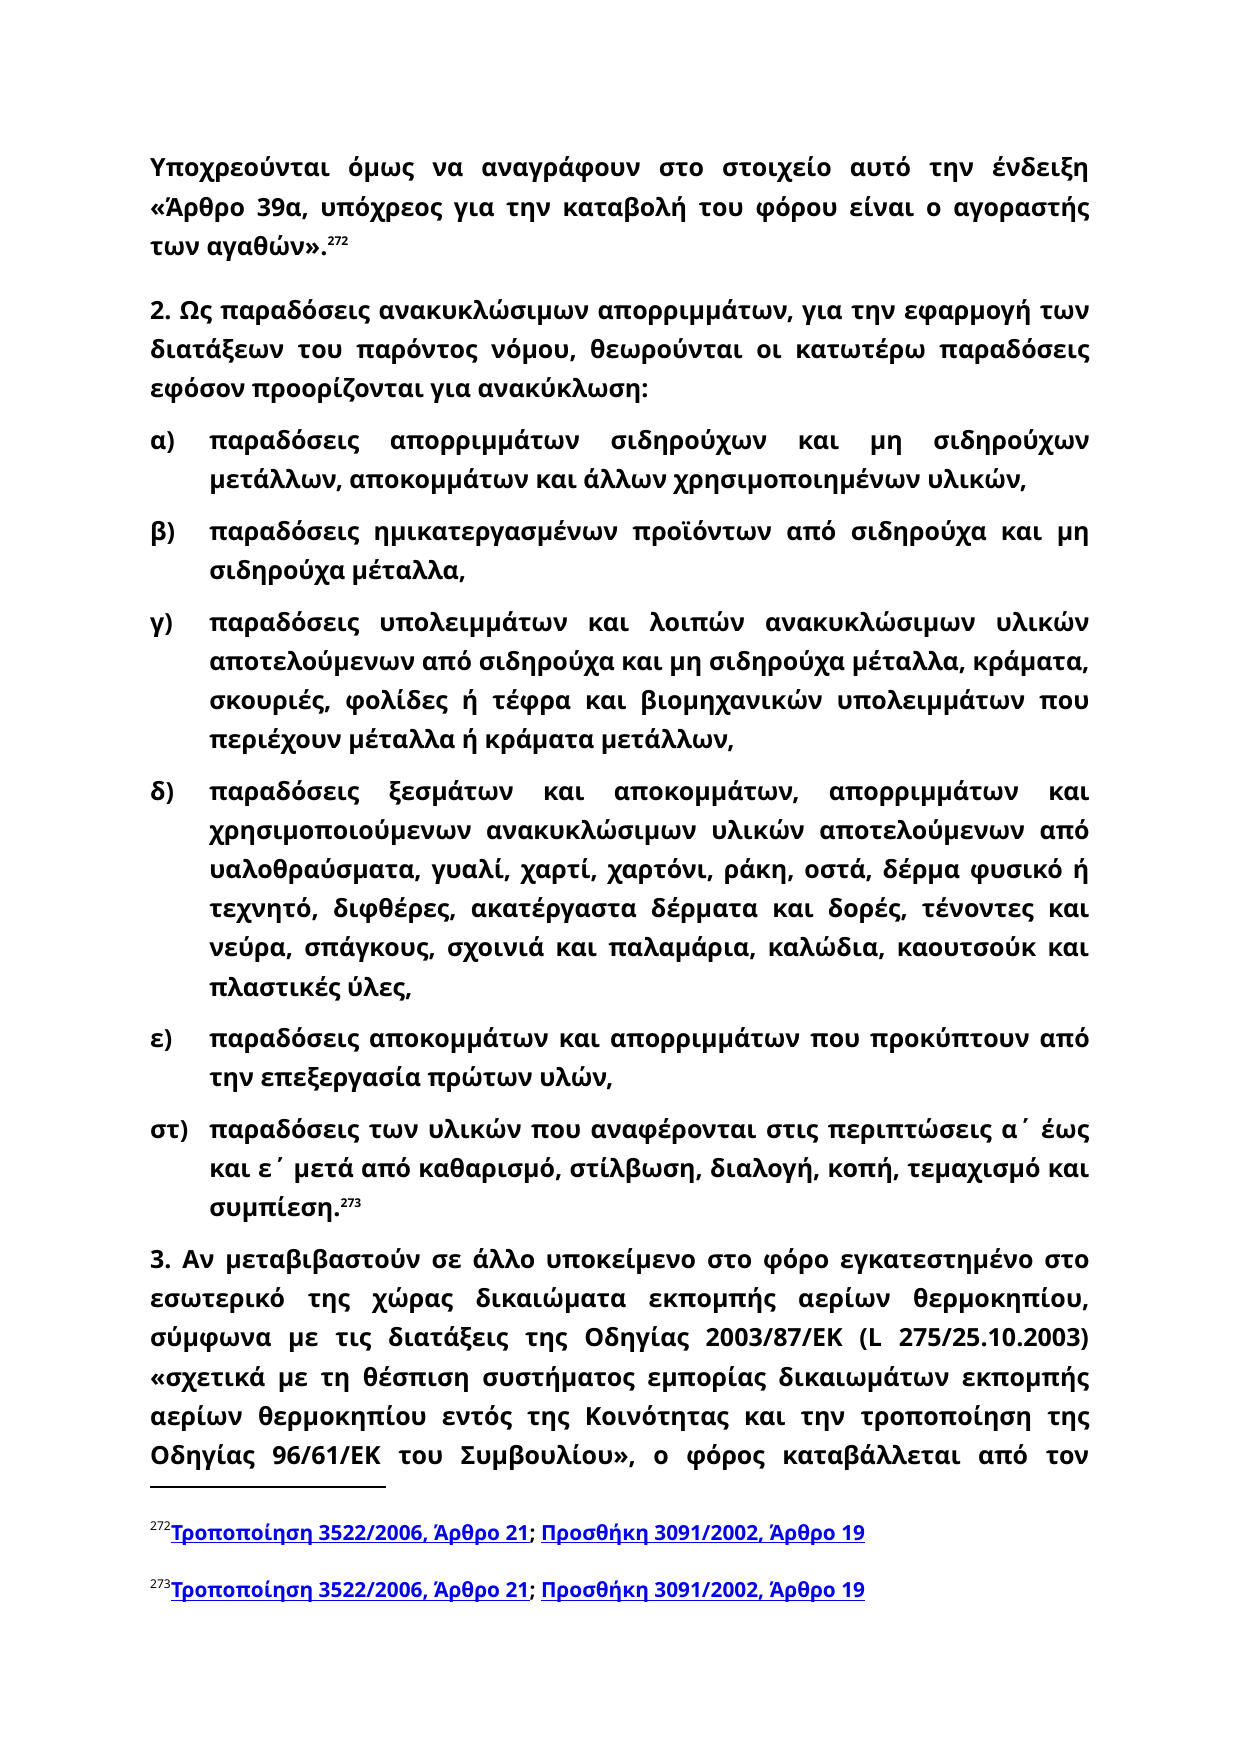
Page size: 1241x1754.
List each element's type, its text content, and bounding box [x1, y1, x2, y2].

list β) παραδόσεις ημικατεργασμένων προϊόντων από σιδηρούχα και μη σιδηρούχα μέταλλα, [150, 513, 1090, 587]
list α) παραδόσεις απορριμμάτων σιδηρούχων και μη σιδηρούχων μετάλλων, αποκομμάτων και άλλων χρησιμοποιημένων υλικών, [150, 422, 1090, 496]
text Υποχρεούνται όμως να αναγράφουν στο στοιχείο αυτό την ένδειξη «Άρθρο 39α, υπόχρεος για την καταβολή του φόρου είναι ο αγοραστής των αγαθών». [150, 150, 1090, 262]
text Τροποποίηση 3522/2006, Άρθρο 21; Προσθήκη 3091/2002, Άρθρο 19 [150, 1518, 1090, 1546]
text Τροποποίηση 3522/2006, Άρθρο 21; Προσθήκη 3091/2002, Άρθρο 19 [150, 1576, 1090, 1604]
list στ) παραδόσεις των υλικών που αναφέρονται στις περιπτώσεις α΄ έως και ε΄ μετά από καθαρισμό, στίλβωση, διαλογή, κοπή, τεμαχισμό και συμπίεση. [150, 1112, 1090, 1224]
text 2. Ως παραδόσεις ανακυκλώσιμων απορριμμάτων, για την εφαρμογή των διατάξεων του παρόντος νόμου, θεωρούνται οι κατωτέρω παραδόσεις εφόσον προορίζονται για ανακύκλωση: [150, 292, 1090, 405]
text 3. Αν μεταβιβαστούν σε άλλο υποκείμενο στο φόρο εγκατεστημένο στο εσωτερικό της χώρας δικαιώματα εκπομπής αερίων θερμοκηπίου, σύμφωνα με τις διατάξεις της Οδηγίας 2003/87/ΕΚ (L 275/25.10.2003) «σχετικά με τη θέσπιση συστήματος εμπορίας δικαιωμάτων εκπομπής αερίων θερμοκηπίου εντός της Κοινότητας και την τροποποίηση της Οδηγίας 96/61/ΕΚ του Συμβουλίου», ο φόρος καταβάλλεται από τον [150, 1242, 1090, 1472]
list γ) παραδόσεις υπολειμμάτων και λοιπών ανακυκλώσιμων υλικών αποτελούμενων από σιδηρούχα και μη σιδηρούχα μέταλλα, κράματα, σκουριές, φολίδες ή τέφρα και βιομηχανικών υπολειμμάτων που περιέχουν μέταλλα ή κράματα μετάλλων, [150, 604, 1090, 756]
list δ) παραδόσεις ξεσμάτων και αποκομμάτων, απορριμμάτων και χρησιμοποιούμενων ανακυκλώσιμων υλικών αποτελούμενων από υαλοθραύσματα, γυαλί, χαρτί, χαρτόνι, ράκη, οστά, δέρμα φυσικό ή τεχνητό, διφθέρες, ακατέργαστα δέρματα και δορές, τένοντες και νεύρα, σπάγκους, σχοινιά και παλαμάρια, καλώδια, καουτσούκ και πλαστικές ύλες, [150, 773, 1090, 1003]
list ε) παραδόσεις αποκομμάτων και απορριμμάτων που προκύπτουν από την επεξεργασία πρώτων υλών, [150, 1021, 1090, 1094]
